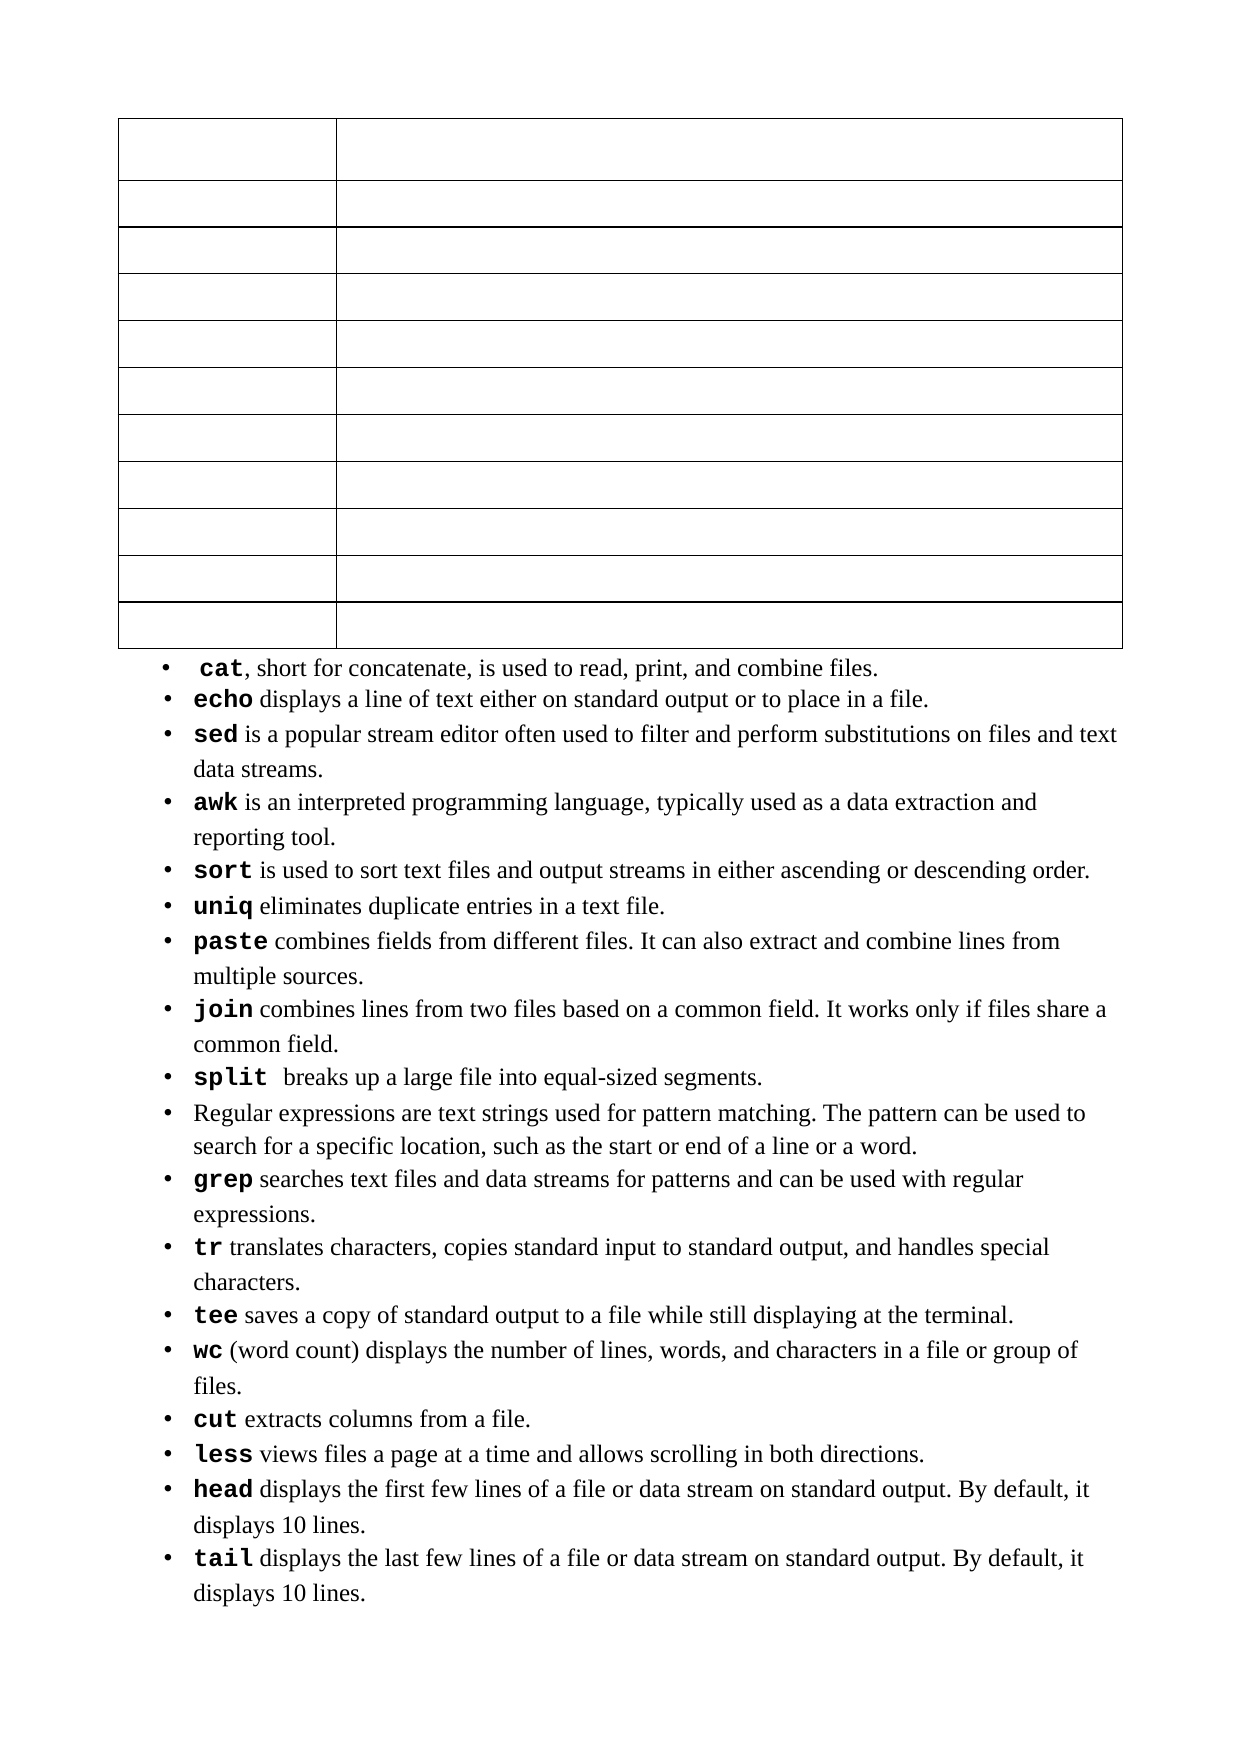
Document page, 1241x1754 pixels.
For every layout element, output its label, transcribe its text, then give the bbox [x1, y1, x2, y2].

list echo displays a line of text either on standard output or to place in a file. [164, 684, 1122, 714]
table_cell [119, 119, 336, 179]
table_cell [337, 228, 1122, 273]
table_cell [119, 556, 336, 601]
list less views files a page at a time and allows scrolling in both directions. [164, 1439, 1122, 1470]
list tr translates characters, copies standard input to standard output, and handles special characters. [164, 1232, 1122, 1296]
table_cell [119, 368, 336, 414]
table_cell [119, 462, 336, 508]
list sed is a popular stream editor often used to filter and perform substitutions on files and text data streams. [164, 719, 1122, 783]
table_cell [337, 274, 1122, 320]
table_cell [337, 509, 1122, 554]
table_cell [119, 181, 336, 226]
table_cell [119, 228, 336, 273]
list grep searches text files and data streams for patterns and can be used with regular expressions. [164, 1164, 1122, 1228]
list cut extracts columns from a file. [164, 1404, 1122, 1434]
list head displays the first few lines of a file or data stream on standard output. By default, it displays 10 lines. [164, 1474, 1122, 1538]
table_cell [337, 119, 1122, 179]
list paste combines fields from different files. It can also extract and combine lines from multiple sources. [164, 926, 1122, 990]
list awk is an interpreted programming language, typically used as a data extraction and reporting tool. [164, 787, 1122, 851]
list split breaks up a large file into equal-sized segments. [164, 1062, 1122, 1093]
list Regular expressions are text strings used for pattern matching. The pattern can be used to search for a specific location, such as the start or end of a line or a word. [164, 1098, 1122, 1160]
table_cell [119, 321, 336, 367]
list uniq eliminates duplicate entries in a text file. [164, 891, 1122, 922]
list cat, short for concatenate, is used to read, print, and combine files. [162, 649, 1122, 684]
table_cell [337, 321, 1122, 367]
list tail displays the last few lines of a file or data stream on standard output. By default, it displays 10 lines. [164, 1543, 1122, 1607]
list join combines lines from two files based on a common field. It works only if files share a common field. [164, 994, 1122, 1058]
table_cell [337, 556, 1122, 601]
list sort is used to sort text files and output streams in either ascending or descending order. [164, 855, 1122, 886]
table_cell [337, 603, 1122, 648]
table_cell [119, 603, 336, 648]
list tee saves a copy of standard output to a file while still displaying at the terminal. [164, 1300, 1122, 1331]
table_cell [119, 415, 336, 461]
table_cell [337, 181, 1122, 226]
list wc (word count) displays the number of lines, words, and characters in a file or group of files. [164, 1336, 1122, 1399]
table_cell [337, 368, 1122, 414]
table_cell [119, 274, 336, 320]
table_cell [119, 509, 336, 554]
table_cell [337, 462, 1122, 508]
table_cell [337, 415, 1122, 461]
